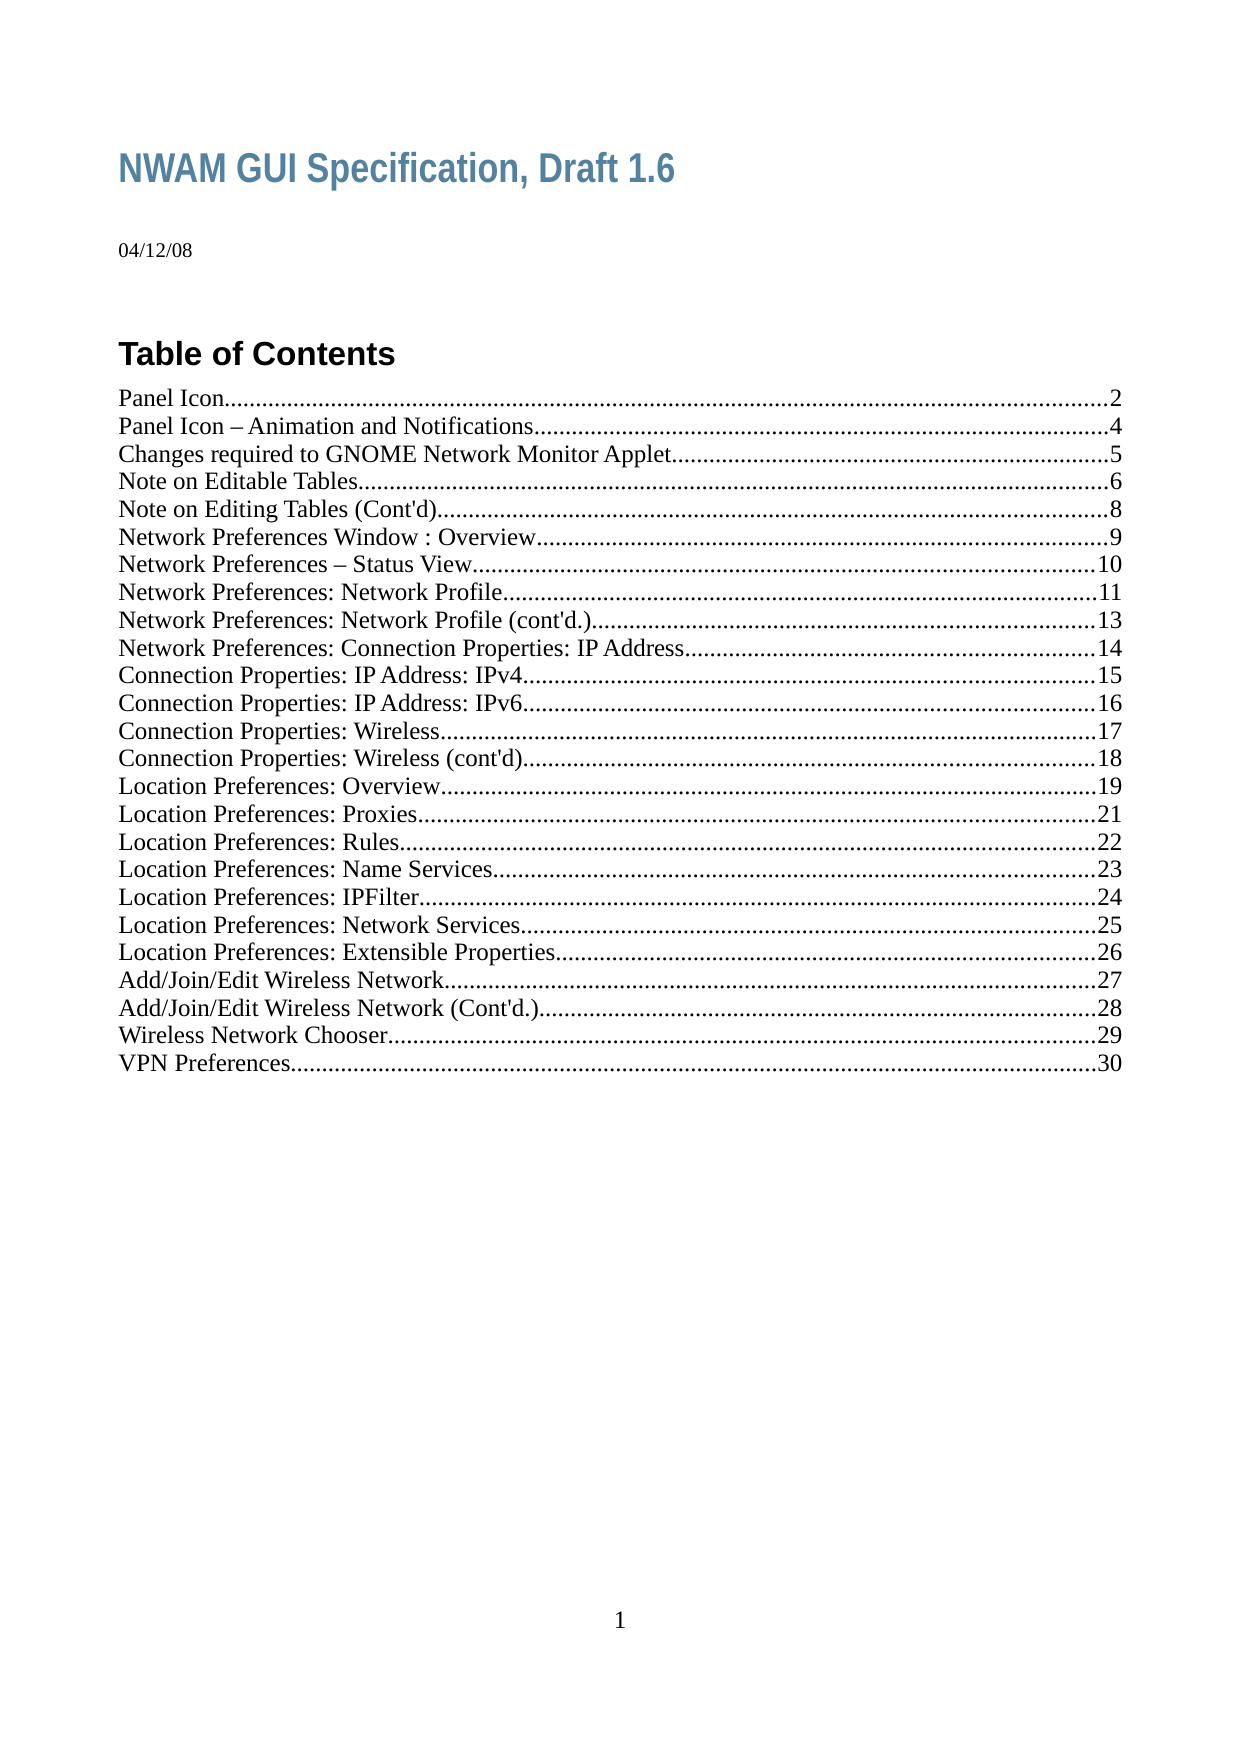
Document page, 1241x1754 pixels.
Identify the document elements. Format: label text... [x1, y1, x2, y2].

text Note on Editing Tables (Cont'd) 8 [118, 495, 1122, 523]
text Location Preferences: Rules 22 [118, 828, 1122, 855]
text Location Preferences: IPFilter 24 [118, 883, 1122, 911]
text Network Preferences Window : Overview 9 [118, 523, 1122, 551]
text Connection Properties: IP Address: IPv4 15 [118, 661, 1122, 689]
text Network Preferences – Status View 10 [118, 551, 1122, 578]
text Add/Join/Edit Wireless Network 27 [118, 966, 1122, 994]
text Location Preferences: Network Services 25 [118, 911, 1122, 938]
text Add/Join/Edit Wireless Network (Cont'd.) 28 [118, 994, 1122, 1022]
text Panel Icon 2 [118, 384, 1122, 412]
text Location Preferences: Overview 19 [118, 772, 1122, 800]
text Panel Icon – Animation and Notifications 4 [118, 412, 1122, 440]
text Network Preferences: Network Profile (cont'd.) 13 [118, 606, 1122, 634]
text Location Preferences: Proxies 21 [118, 800, 1122, 828]
text Connection Properties: IP Address: IPv6 16 [118, 689, 1122, 717]
text Note on Editable Tables 6 [118, 467, 1122, 495]
text 04/12/08 [118, 239, 1122, 262]
text Location Preferences: Extensible Properties 26 [118, 938, 1122, 966]
text Network Preferences: Connection Properties: IP Address 14 [118, 634, 1122, 661]
text Connection Properties: Wireless (cont'd) 18 [118, 744, 1122, 772]
text Wireless Network Chooser 29 [118, 1022, 1122, 1049]
text Connection Properties: Wireless 17 [118, 717, 1122, 744]
text Location Preferences: Name Services 23 [118, 855, 1122, 883]
text Changes required to GNOME Network Monitor Applet 5 [118, 440, 1122, 467]
subtitle Table of Contents [118, 335, 1122, 372]
text VPN Preferences 30 [118, 1049, 1122, 1077]
text Network Preferences: Network Profile 11 [118, 578, 1122, 606]
title NWAM GUI Specification, Draft 1.6 [118, 143, 1122, 191]
